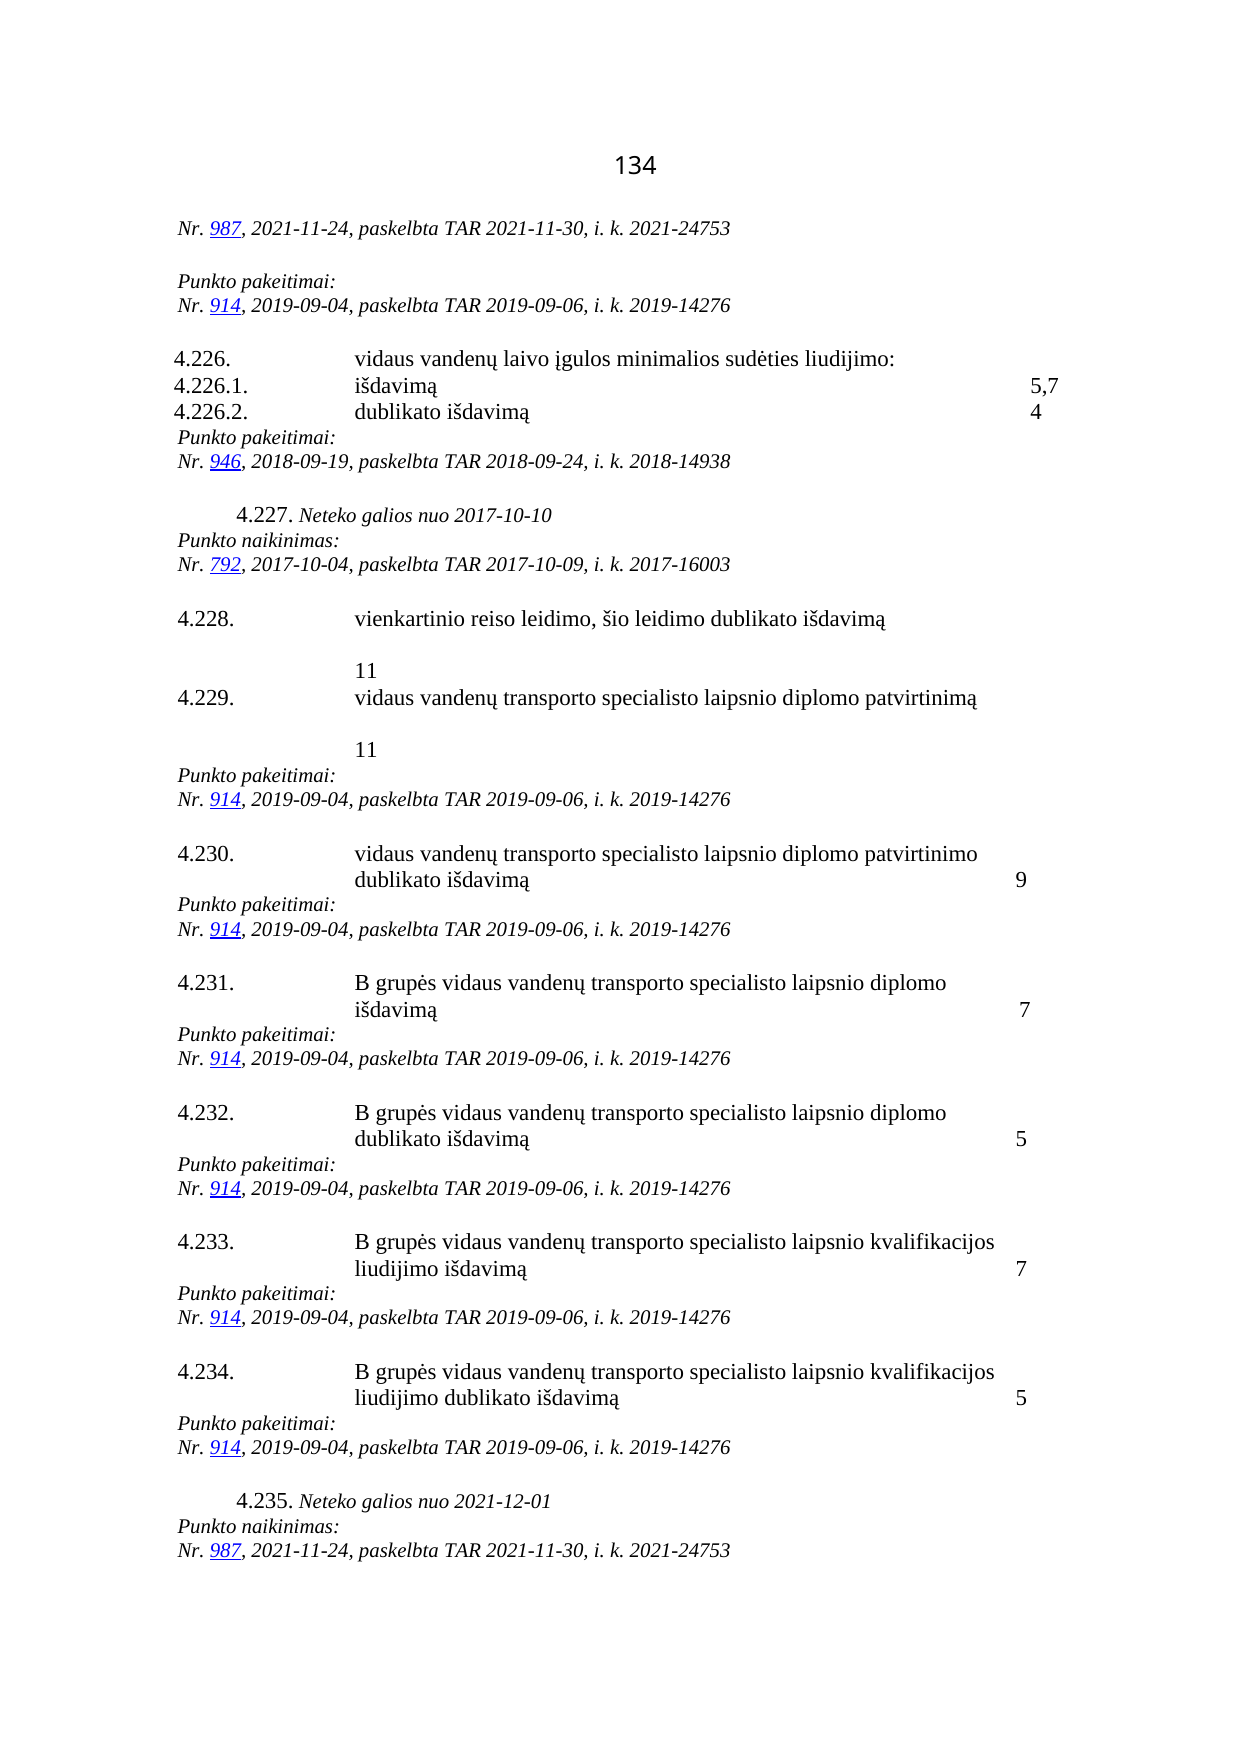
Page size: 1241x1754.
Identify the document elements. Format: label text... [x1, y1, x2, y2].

text 4.235. Neteko galios nuo 2021-12-01 [177, 1488, 1093, 1514]
text 4.232. B grupės vidaus vandenų transporto specialisto laipsnio diplomo dublikato išdavimą 5 [177, 1099, 1034, 1152]
text Nr. 946, 2018-09-19, paskelbta TAR 2018-09-24, i. k. 2018-14938 [177, 449, 1093, 473]
text Nr. 914, 2019-09-04, paskelbta TAR 2019-09-06, i. k. 2019-14276 [177, 1305, 1093, 1329]
text 4.233. B grupės vidaus vandenų transporto specialisto laipsnio kvalifikacijos liudijimo išdavimą 7 [177, 1228, 1034, 1281]
text 4.226.2. dublikato išdavimą 4 [174, 398, 1093, 424]
text 4.231. B grupės vidaus vandenų transporto specialisto laipsnio diplomo išdavimą 7 [177, 969, 1034, 1022]
text Punkto naikinimas: [177, 1514, 1093, 1538]
text Nr. 987, 2021-11-24, paskelbta TAR 2021-11-30, i. k. 2021-24753 [177, 1538, 1093, 1562]
text Punkto naikinimas: [177, 528, 1093, 552]
text Nr. 914, 2019-09-04, paskelbta TAR 2019-09-06, i. k. 2019-14276 [177, 1435, 1093, 1459]
text Punkto pakeitimai: [177, 424, 1093, 449]
text Nr. 792, 2017-10-04, paskelbta TAR 2017-10-09, i. k. 2017-16003 [177, 552, 1093, 576]
text Punkto pakeitimai: [177, 1022, 1093, 1046]
text 4.230. vidaus vandenų transporto specialisto laipsnio diplomo patvirtinimo dublikato išdavimą 9 [177, 840, 1034, 892]
text 4.226.1. išdavimą 5,7 [174, 372, 1093, 398]
text 4.229. vidaus vandenų transporto specialisto laipsnio diplomo patvirtinimą 11 [177, 684, 1034, 763]
text Punkto pakeitimai: [177, 763, 1093, 787]
text 4.227. Neteko galios nuo 2017-10-10 [177, 501, 1093, 528]
text Nr. 914, 2019-09-04, paskelbta TAR 2019-09-06, i. k. 2019-14276 [177, 293, 1093, 317]
text 4.228. vienkartinio reiso leidimo, šio leidimo dublikato išdavimą 11 [177, 605, 945, 684]
text Punkto pakeitimai: [177, 269, 1093, 293]
text Punkto pakeitimai: [177, 1411, 1093, 1435]
text Punkto pakeitimai: [177, 1281, 1093, 1305]
text Nr. 914, 2019-09-04, paskelbta TAR 2019-09-06, i. k. 2019-14276 [177, 1176, 1093, 1200]
text 4.226. vidaus vandenų laivo įgulos minimalios sudėties liudijimo: [174, 346, 1093, 372]
text Punkto pakeitimai: [177, 892, 1093, 916]
text 4.234. B grupės vidaus vandenų transporto specialisto laipsnio kvalifikacijos liudijimo dublikato išdavimą 5 [177, 1358, 1034, 1411]
text Nr. 914, 2019-09-04, paskelbta TAR 2019-09-06, i. k. 2019-14276 [177, 787, 1093, 811]
text Nr. 914, 2019-09-04, paskelbta TAR 2019-09-06, i. k. 2019-14276 [177, 1046, 1093, 1070]
text Punkto pakeitimai: [177, 1152, 1093, 1176]
text Nr. 987, 2021-11-24, paskelbta TAR 2021-11-30, i. k. 2021-24753 [177, 216, 1093, 240]
text Nr. 914, 2019-09-04, paskelbta TAR 2019-09-06, i. k. 2019-14276 [177, 916, 1093, 941]
